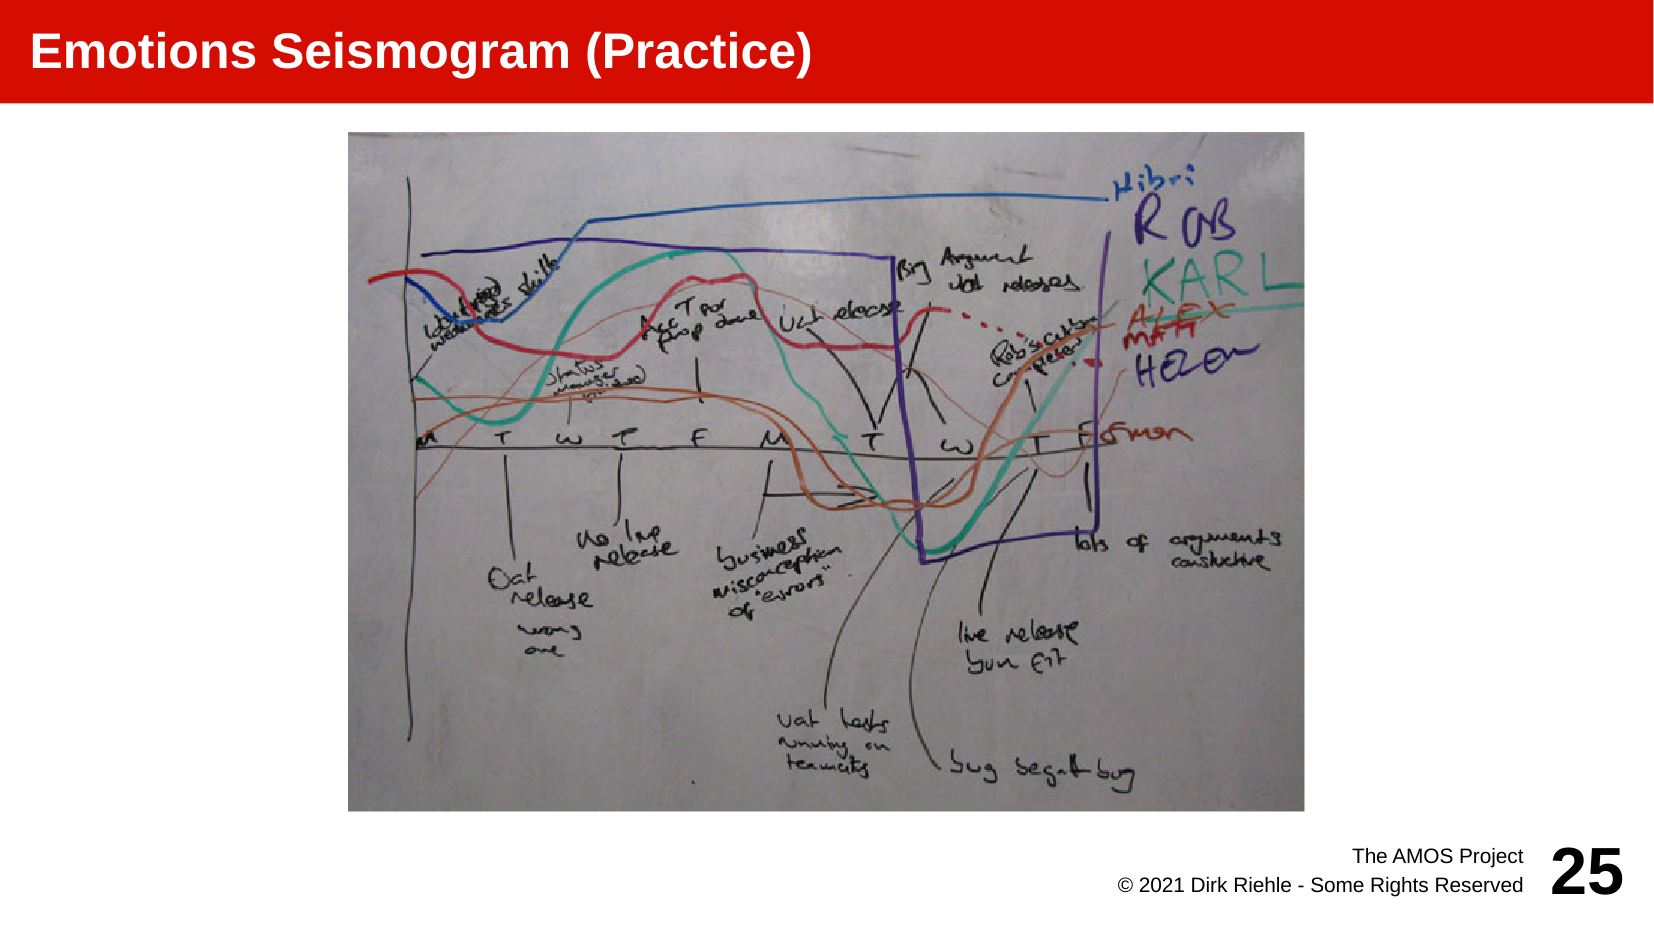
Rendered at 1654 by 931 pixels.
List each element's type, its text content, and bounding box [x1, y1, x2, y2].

picture [348, 132, 1305, 813]
title Emotions Seismogram (Practice) [0, 0, 1654, 104]
